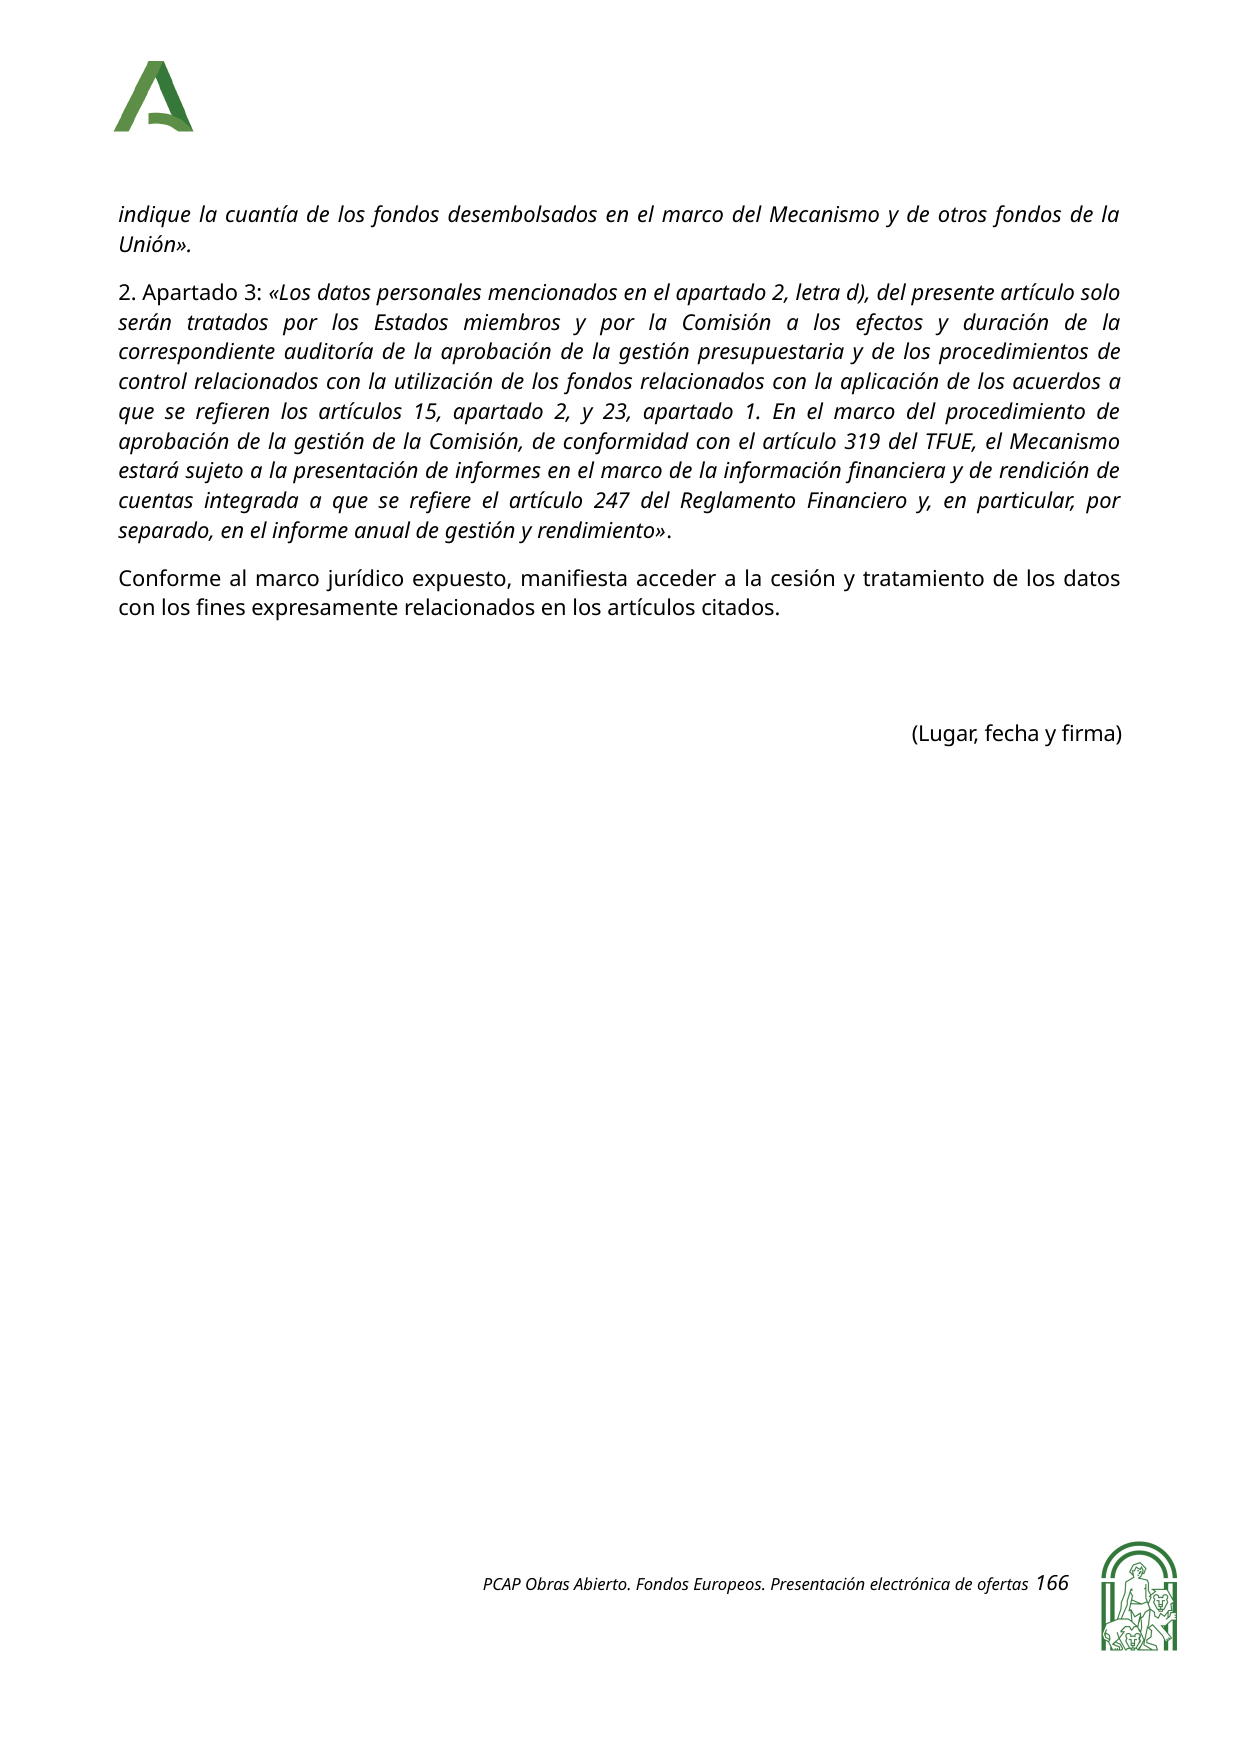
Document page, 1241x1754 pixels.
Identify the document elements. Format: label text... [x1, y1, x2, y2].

picture [109, 56, 198, 136]
picture [1100, 1540, 1178, 1652]
text Conforme al marco jurídico expuesto, manifiesta acceder a la cesión y tratamiento de los datos con los fines expresamente relacionados en los artículos citados. [118, 563, 1122, 622]
text (Lugar, fecha y firma) [118, 718, 1122, 748]
text indique la cuantía de los fondos desembolsados en el marco del Mecanismo y de otros fondos de la Unión». [118, 199, 1122, 259]
text 2. Apartado 3: «Los datos personales mencionados en el apartado 2, letra d), del presente artículo solo serán tratados por los Estados miembros y por la Comisión a los efectos y duración de la correspondiente auditoría de la aprobación de la gestión presupuestaria y de los procedimientos de control relacionados con la utilización de los fondos relacionados con la aplicación de los acuerdos a que se refieren los artículos 15, apartado 2, y 23, apartado 1. En el marco del procedimiento de aprobación de la gestión de la Comisión, de conformidad con el artículo 319 del TFUE, el Mecanismo estará sujeto a la presentación de informes en el marco de la información financiera y de rendición de cuentas integrada a que se refiere el artículo 247 del Reglamento Financiero y, en particular, por separado, en el informe anual de gestión y rendimiento». [118, 277, 1122, 545]
